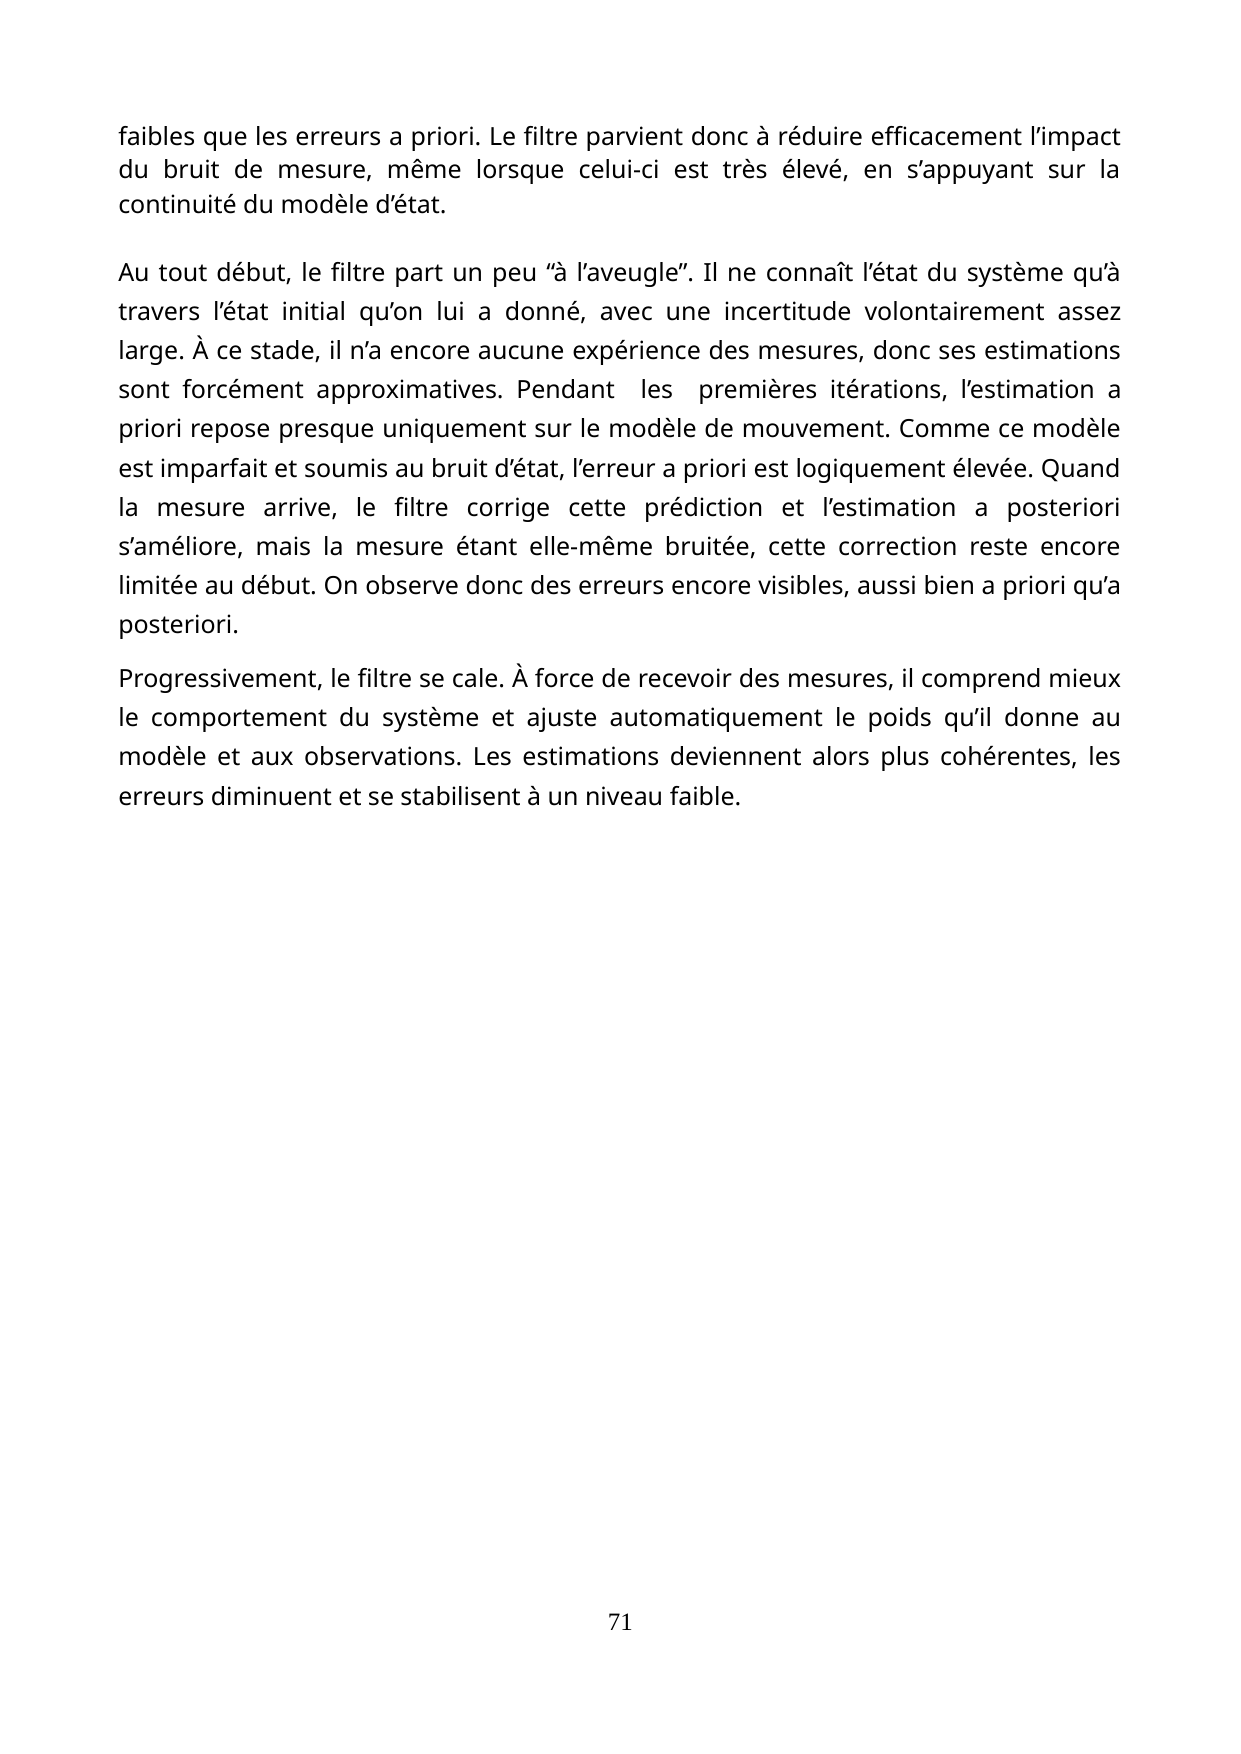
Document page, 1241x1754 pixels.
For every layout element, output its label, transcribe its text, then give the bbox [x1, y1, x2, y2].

text faibles que les erreurs a priori. Le filtre parvient donc à réduire efficacement l’impact du bruit de mesure, même lorsque celui-ci est très élevé, en s’appuyant sur la continuité du modèle d’état. [118, 118, 1122, 220]
text Au tout début, le filtre part un peu “à l’aveugle”. Il ne connaît l’état du système qu’à travers l’état initial qu’on lui a donné, avec une incertitude volontairement assez large. À ce stade, il n’a encore aucune expérience des mesures, donc ses estimations sont forcément approximatives. Pendant les premières itérations, l’estimation a priori repose presque uniquement sur le modèle de mouvement. Comme ce modèle est imparfait et soumis au bruit d’état, l’erreur a priori est logiquement élevée. Quand la mesure arrive, le filtre corrige cette prédiction et l’estimation a posteriori s’améliore, mais la mesure étant elle-même bruitée, cette correction reste encore limitée au début. On observe donc des erreurs encore visibles, aussi bien a priori qu’a posteriori. [118, 254, 1122, 641]
text Progressivement, le filtre se cale. À force de recevoir des mesures, il comprend mieux le comportement du système et ajuste automatiquement le poids qu’il donne au modèle et aux observations. Les estimations deviennent alors plus cohérentes, les erreurs diminuent et se stabilisent à un niveau faible. [118, 661, 1122, 812]
